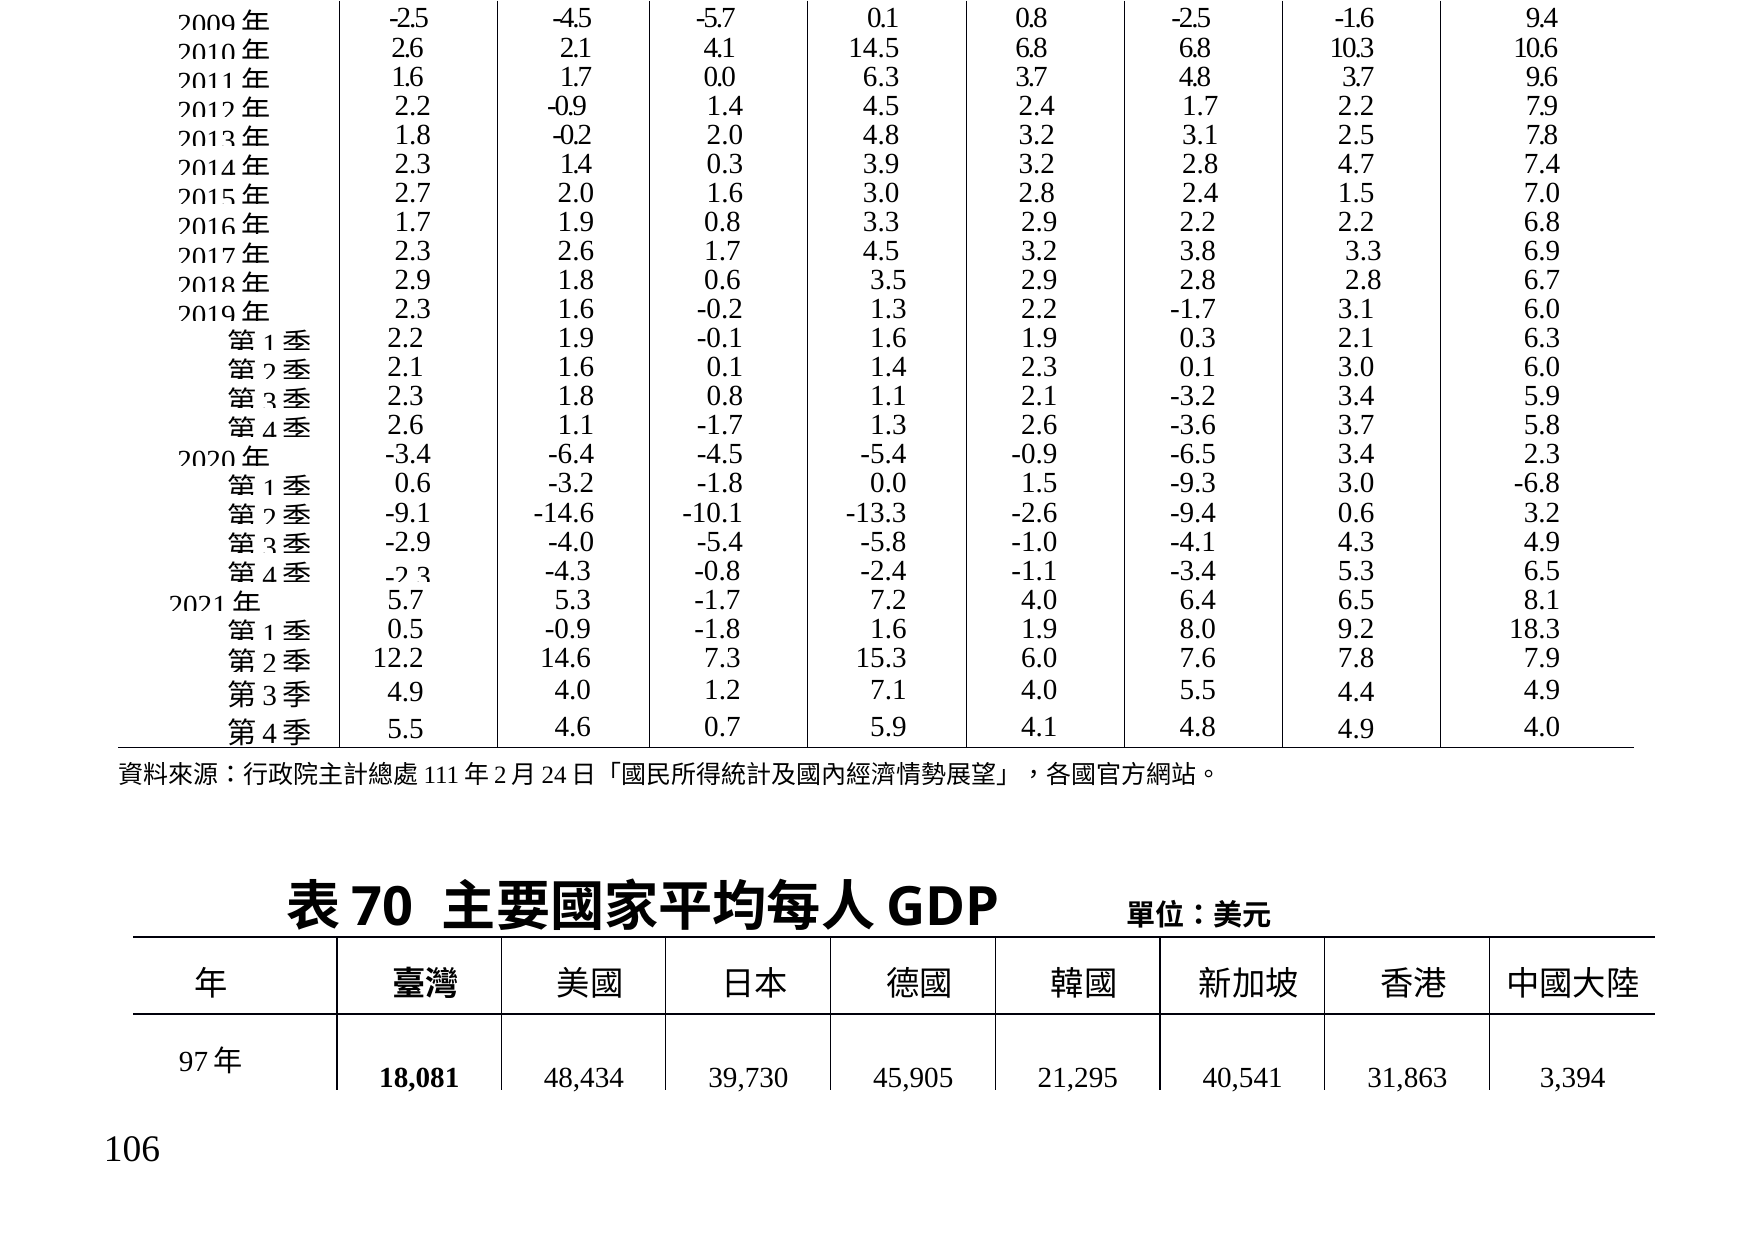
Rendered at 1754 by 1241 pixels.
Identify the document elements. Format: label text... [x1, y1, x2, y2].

table_cell -4.3 [498, 553, 649, 582]
table_cell -0.9 [967, 437, 1124, 466]
table_cell 1.7 [1125, 88, 1282, 117]
table_cell -1.6 [1283, 1, 1440, 30]
table_cell 0.6 [1283, 495, 1440, 524]
table_cell 1.8 [498, 262, 649, 291]
table_cell -1.1 [967, 553, 1124, 582]
table_cell 5.8 [1441, 408, 1633, 437]
table_cell 2.8 [1125, 146, 1282, 175]
table_cell 1.9 [498, 204, 649, 233]
table_cell 45,905 [831, 1015, 995, 1090]
table_cell 2.3 [340, 291, 497, 320]
table_cell -3.2 [1125, 379, 1282, 407]
table_cell -4.5 [650, 437, 807, 466]
table_cell 4.9 [340, 672, 497, 709]
table_cell -9.1 [340, 495, 497, 524]
table_cell 1.9 [498, 320, 649, 349]
table_cell 2010年 [118, 30, 339, 59]
table_cell -14.6 [498, 495, 649, 524]
table_cell 21,295 [996, 1015, 1159, 1090]
table_cell 4.1 [967, 710, 1124, 747]
table_cell 4.8 [808, 117, 966, 146]
table_cell 3.7 [967, 59, 1124, 88]
table_cell 4.7 [1283, 146, 1440, 175]
table_cell 4.1 [650, 30, 807, 59]
table_cell 7.9 [1441, 640, 1633, 672]
table_header 年 [133, 938, 336, 1013]
table_cell 3.4 [1283, 379, 1440, 407]
table_cell 10.6 [1441, 30, 1633, 59]
table_cell 7.4 [1441, 146, 1633, 175]
table_cell 4.3 [1283, 524, 1440, 553]
table_cell -1.7 [1125, 291, 1282, 320]
table_cell 0.7 [650, 710, 807, 747]
table_cell 5.9 [1441, 379, 1633, 407]
table_cell -4.5 [498, 1, 649, 30]
table_cell 6.0 [967, 640, 1124, 672]
table_cell -9.4 [1125, 495, 1282, 524]
table_cell 1.3 [808, 291, 966, 320]
table_cell 18.3 [1441, 611, 1633, 640]
table_cell -2.5 [340, 1, 497, 30]
table_cell 0.8 [650, 204, 807, 233]
table_cell 1.1 [808, 379, 966, 407]
table_cell 1.6 [498, 349, 649, 378]
table_cell 2.7 [340, 175, 497, 204]
table_cell 1.5 [967, 466, 1124, 495]
table_cell -6.8 [1441, 466, 1633, 495]
table_cell 0.3 [650, 146, 807, 175]
table_cell 0.1 [650, 349, 807, 378]
table_cell 4.8 [1125, 59, 1282, 88]
table_cell 1.7 [498, 59, 649, 88]
table_cell 1.6 [808, 320, 966, 349]
table_cell 1.8 [340, 117, 497, 146]
table_cell 6.5 [1283, 582, 1440, 611]
table_cell 5.5 [340, 710, 497, 747]
table_cell 1.8 [498, 379, 649, 407]
table_cell 0.6 [650, 262, 807, 291]
table_cell 3.0 [1283, 466, 1440, 495]
table_cell 4.9 [1441, 672, 1633, 709]
table_cell 3.2 [967, 233, 1124, 262]
table_cell 2.2 [340, 320, 497, 349]
table_cell 0.1 [808, 1, 966, 30]
table_cell 4.5 [808, 88, 966, 117]
table_header 韓國 [996, 938, 1159, 1013]
table_cell 4.5 [808, 233, 966, 262]
table_cell 1.9 [967, 611, 1124, 640]
table_cell 第2季 [118, 349, 339, 378]
table_cell -4.1 [1125, 524, 1282, 553]
table_cell 2.2 [1283, 204, 1440, 233]
table_cell 2015年 [118, 175, 339, 204]
table_cell 9.4 [1441, 1, 1633, 30]
table_cell 31,863 [1325, 1015, 1489, 1090]
table_header 中國大陸 [1490, 938, 1655, 1013]
table_cell 4.0 [498, 672, 649, 709]
table_cell 第4季 [118, 710, 339, 747]
table_cell 3.8 [1125, 233, 1282, 262]
table_cell 第3季 [118, 379, 339, 407]
table_cell 7.1 [808, 672, 966, 709]
table_cell 2.3 [340, 146, 497, 175]
table_cell 6.9 [1441, 233, 1633, 262]
table_cell 14.5 [808, 30, 966, 59]
table_cell 3.2 [1441, 495, 1633, 524]
table_cell 3.1 [1283, 291, 1440, 320]
table_cell 6.3 [1441, 320, 1633, 349]
table_cell 2.1 [1283, 320, 1440, 349]
table_cell 4.0 [967, 582, 1124, 611]
table_cell 2.1 [340, 349, 497, 378]
table_cell 2.0 [498, 175, 649, 204]
table_cell 4.4 [1283, 672, 1440, 709]
table_cell 6.5 [1441, 553, 1633, 582]
table_cell 0.8 [967, 1, 1124, 30]
table_cell 0.0 [650, 59, 807, 88]
table_cell 6.8 [1441, 204, 1633, 233]
table_header 美國 [502, 938, 665, 1013]
table_cell 7.8 [1441, 117, 1633, 146]
table_cell -1.8 [650, 611, 807, 640]
table_header 新加坡 [1161, 938, 1324, 1013]
table_cell 18,081 [338, 1015, 501, 1090]
table_cell 第1季 [118, 466, 339, 495]
table_cell 2.8 [967, 175, 1124, 204]
table_cell 7.8 [1283, 640, 1440, 672]
table_cell 5.7 [340, 582, 497, 611]
table_cell 1.6 [498, 291, 649, 320]
table_cell -6.5 [1125, 437, 1282, 466]
table_cell 2.6 [498, 233, 649, 262]
table_cell 12.2 [340, 640, 497, 672]
table_cell 14.6 [498, 640, 649, 672]
table_cell 8.1 [1441, 582, 1633, 611]
table_cell 1.1 [498, 408, 649, 437]
table_cell 4.0 [967, 672, 1124, 709]
table_cell -2.4 [808, 553, 966, 582]
table_cell 1.4 [650, 88, 807, 117]
table_cell 2020年 [118, 437, 339, 466]
table_cell 第1季 [118, 611, 339, 640]
table_cell 2.9 [967, 204, 1124, 233]
table_cell 2.3 [340, 233, 497, 262]
table_cell 第2季 [118, 495, 339, 524]
table_cell -0.2 [650, 291, 807, 320]
table_cell -3.6 [1125, 408, 1282, 437]
table_cell 7.0 [1441, 175, 1633, 204]
table_cell 0.0 [808, 466, 966, 495]
table_header 日本 [666, 938, 830, 1013]
table_cell 1.2 [650, 672, 807, 709]
table_cell -4.0 [498, 524, 649, 553]
table_cell 第4季 [118, 553, 339, 582]
table_cell 2011年 [118, 59, 339, 88]
table_cell 2012年 [118, 88, 339, 117]
table_cell -1.7 [650, 408, 807, 437]
table_cell 0.5 [340, 611, 497, 640]
table_cell 1.4 [808, 349, 966, 378]
table_cell 2016年 [118, 204, 339, 233]
table_cell 2014年 [118, 146, 339, 175]
table_cell 40,541 [1161, 1015, 1324, 1090]
table_cell -3.4 [340, 437, 497, 466]
table_cell 1.3 [808, 408, 966, 437]
table_cell 3.3 [808, 204, 966, 233]
table_cell 5.9 [808, 710, 966, 747]
table_cell 2017年 [118, 233, 339, 262]
table_cell 2018年 [118, 262, 339, 291]
table_cell 3.2 [967, 146, 1124, 175]
table_cell 2009年 [118, 1, 339, 30]
table_cell -2.5 [1125, 1, 1282, 30]
table_cell -5.4 [650, 524, 807, 553]
table_cell -1.8 [650, 466, 807, 495]
table_cell 6.7 [1441, 262, 1633, 291]
table_cell 3.5 [808, 262, 966, 291]
table_cell 1.7 [650, 233, 807, 262]
table_cell -9.3 [1125, 466, 1282, 495]
table_cell 1.6 [808, 611, 966, 640]
table_cell ＿-2.3 [340, 553, 497, 582]
table_cell 6.8 [1125, 30, 1282, 59]
table_cell 2.6 [967, 408, 1124, 437]
table_cell -1.0 [967, 524, 1124, 553]
table_cell -2.6 [967, 495, 1124, 524]
table_cell 2.1 [498, 30, 649, 59]
table_cell 2.6 [340, 30, 497, 59]
table_cell 2.0 [650, 117, 807, 146]
table_cell 2021年 [118, 582, 339, 611]
table_header 德國 [831, 938, 995, 1013]
table_cell 1.4 [498, 146, 649, 175]
table_cell 6.0 [1441, 291, 1633, 320]
table_cell 第4季 [118, 408, 339, 437]
table_cell 10.3 [1283, 30, 1440, 59]
table_header 臺灣 [338, 938, 501, 1013]
table_cell 3.9 [808, 146, 966, 175]
table_cell 第3季 [118, 524, 339, 553]
table_cell 3.0 [808, 175, 966, 204]
table_cell 2.9 [967, 262, 1124, 291]
table_cell 3.7 [1283, 408, 1440, 437]
table_cell -5.8 [808, 524, 966, 553]
table_cell -3.4 [1125, 553, 1282, 582]
table_cell 39,730 [666, 1015, 830, 1090]
table_cell -0.1 [650, 320, 807, 349]
table_cell 2.8 [1283, 262, 1440, 291]
table_cell 0.3 [1125, 320, 1282, 349]
table_cell 1.5 [1283, 175, 1440, 204]
table_cell -5.4 [808, 437, 966, 466]
table_cell 2.6 [340, 408, 497, 437]
table_cell 7.9 [1441, 88, 1633, 117]
table_cell 第3季 [118, 672, 339, 709]
table_cell -6.4 [498, 437, 649, 466]
table_cell 4.6 [498, 710, 649, 747]
table_cell 2.2 [1125, 204, 1282, 233]
table_cell 8.0 [1125, 611, 1282, 640]
table_cell 3.4 [1283, 437, 1440, 466]
table_header 香港 [1325, 938, 1489, 1013]
table_cell 6.4 [1125, 582, 1282, 611]
table_cell 2019年 [118, 291, 339, 320]
table_cell 2013年 [118, 117, 339, 146]
table_cell 7.6 [1125, 640, 1282, 672]
table_cell 2.3 [967, 349, 1124, 378]
table_cell 2.2 [967, 291, 1124, 320]
table_cell 6.3 [808, 59, 966, 88]
table_cell 1.7 [340, 204, 497, 233]
text 資料來源：行政院主計總處111年2月24日「國民所得統計及國內經濟情勢展望」，各國官方網站。 [118, 748, 1598, 786]
table_cell 2.4 [967, 88, 1124, 117]
table_cell 1.6 [650, 175, 807, 204]
table_cell 3.1 [1125, 117, 1282, 146]
table_cell -5.7 [650, 1, 807, 30]
table_cell 3.7 [1283, 59, 1440, 88]
table_cell -0.2 [498, 117, 649, 146]
table_cell 4.9 [1283, 710, 1440, 747]
table_cell 第1季 [118, 320, 339, 349]
table_cell 2.5 [1283, 117, 1440, 146]
table_cell 2.3 [340, 379, 497, 407]
table_cell 0.8 [650, 379, 807, 407]
table_cell 7.2 [808, 582, 966, 611]
table_cell 3.3 [1283, 233, 1440, 262]
table_cell -1.7 [650, 582, 807, 611]
table_cell -0.8 [650, 553, 807, 582]
table_cell 1.6 [340, 59, 497, 88]
table_cell 4.8 [1125, 710, 1282, 747]
table_cell 2.4 [1125, 175, 1282, 204]
table_cell 第2季 [118, 640, 339, 672]
table_cell 0.1 [1125, 349, 1282, 378]
table_cell 3.0 [1283, 349, 1440, 378]
table_cell -0.9 [498, 88, 649, 117]
table_cell 2.1 [967, 379, 1124, 407]
subtitle 表70 主要國家平均每人GDP 單位：美元 [103, 861, 1639, 936]
table_cell 3,394 [1490, 1015, 1655, 1090]
table_cell 0.6 [340, 466, 497, 495]
table_cell -2.9 [340, 524, 497, 553]
table_cell 48,434 [502, 1015, 665, 1090]
table_cell 2.9 [340, 262, 497, 291]
table_cell 5.3 [498, 582, 649, 611]
table_cell -13.3 [808, 495, 966, 524]
table_cell 9.2 [1283, 611, 1440, 640]
table_cell 5.5 [1125, 672, 1282, 709]
table_cell 97年 [133, 1015, 336, 1090]
table_cell 15.3 [808, 640, 966, 672]
table_cell 6.8 [967, 30, 1124, 59]
table_cell 2.3 [1441, 437, 1633, 466]
table_cell 7.3 [650, 640, 807, 672]
table_cell 3.2 [967, 117, 1124, 146]
table_cell -3.2 [498, 466, 649, 495]
table_cell 1.9 [967, 320, 1124, 349]
table_cell 5.3 [1283, 553, 1440, 582]
table_cell 4.9 [1441, 524, 1633, 553]
table_cell -10.1 [650, 495, 807, 524]
table_cell 6.0 [1441, 349, 1633, 378]
table_cell -0.9 [498, 611, 649, 640]
table_cell 2.8 [1125, 262, 1282, 291]
table_cell 2.2 [340, 88, 497, 117]
table_cell 9.6 [1441, 59, 1633, 88]
table_cell 2.2 [1283, 88, 1440, 117]
table_cell 4.0 [1441, 710, 1633, 747]
